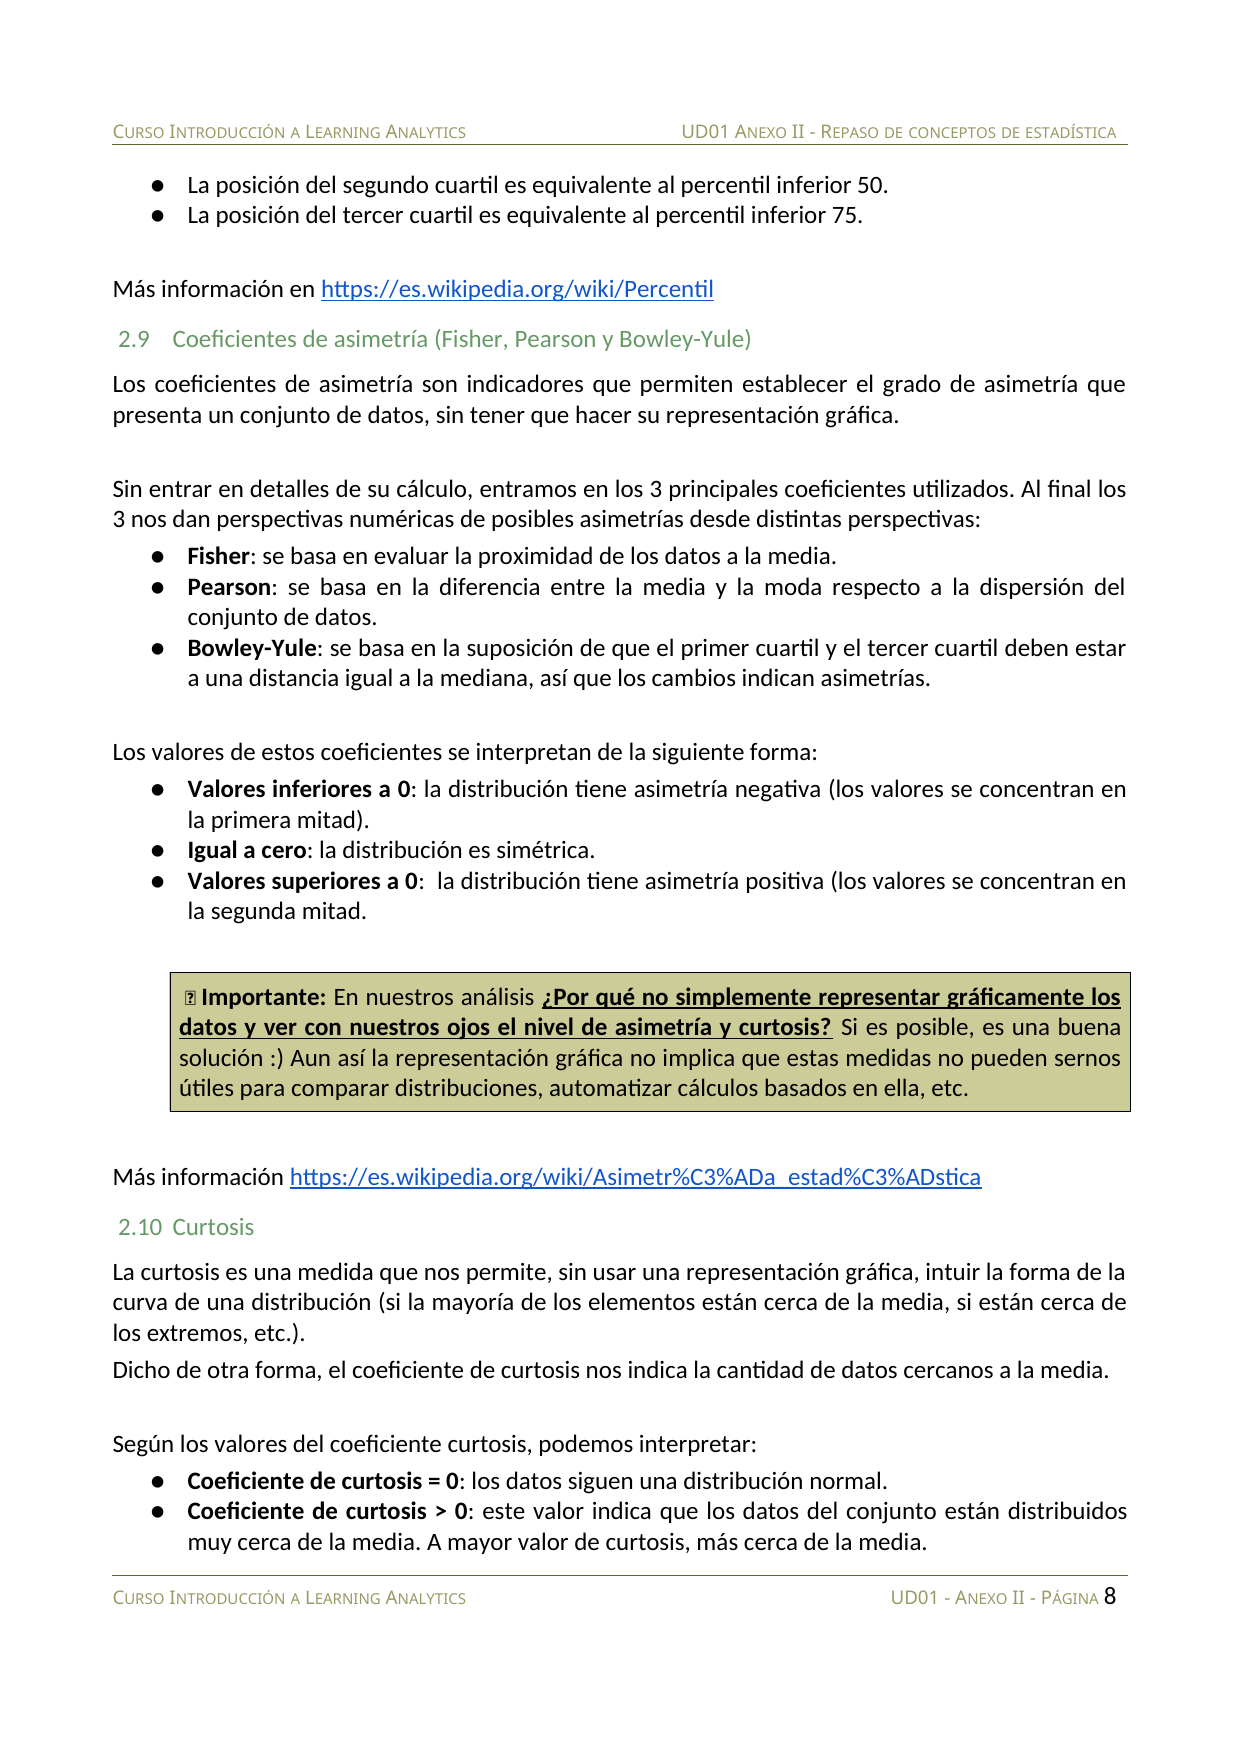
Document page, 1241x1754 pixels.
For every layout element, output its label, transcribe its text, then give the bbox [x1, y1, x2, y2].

text Los valores de estos coeficientes se interpretan de la siguiente forma: [112, 736, 1128, 767]
list La posición del tercer cuartil es equivalente al percentil inferior 75. [150, 199, 1128, 230]
list Bowley-Yule: se basa en la suposición de que el primer cuartil y el tercer cuartil deben estar a una distancia igual a la mediana, así que los cambios indican asimetrías. [150, 632, 1128, 693]
list Pearson: se basa en la diferencia entre la media y la moda respecto a la dispersión del conjunto de datos. [150, 571, 1128, 632]
text La curtosis es una medida que nos permite, sin usar una representación gráfica, intuir la forma de la curva de una distribución (si la mayoría de los elementos están cerca de la media, si están cerca de los extremos, etc.). [112, 1256, 1128, 1347]
list Coeficiente de curtosis = 0: los datos siguen una distribución normal. [150, 1465, 1128, 1495]
list La posición del segundo cuartil es equivalente al percentil inferior 50. [150, 169, 1128, 199]
text Dicho de otra forma, el coeficiente de curtosis nos indica la cantidad de datos cercanos a la media. [112, 1354, 1128, 1384]
list Valores superiores a 0: la distribución tiene asimetría positiva (los valores se concentran en la segunda mitad. [150, 865, 1128, 926]
list Igual a cero: la distribución es simétrica. [150, 834, 1128, 865]
text Según los valores del coeficiente curtosis, podemos interpretar: [112, 1428, 1128, 1458]
list Valores inferiores a 0: la distribución tiene asimetría negativa (los valores se concentran en la primera mitad). [150, 773, 1128, 834]
subtitle Curtosis [112, 1211, 1128, 1241]
text Más información https://es.wikipedia.org/wiki/Asimetr%C3%ADa_estad%C3%ADstica [112, 1161, 1128, 1192]
text Sin entrar en detalles de su cálculo, entramos en los 3 principales coeficientes utilizados. Al final los 3 nos dan perspectivas numéricas de posibles asimetrías desde distintas perspectivas: [112, 473, 1128, 534]
list Coeficiente de curtosis > 0: este valor indica que los datos del conjunto están distribuidos muy cerca de la media. A mayor valor de curtosis, más cerca de la media. [150, 1495, 1128, 1556]
text Los coeficientes de asimetría son indicadores que permiten establecer el grado de asimetría que presenta un conjunto de datos, sin tener que hacer su representación gráfica. [112, 368, 1128, 429]
list Fisher: se basa en evaluar la proximidad de los datos a la media. [150, 540, 1128, 571]
text 📖 Importante: En nuestros análisis ¿Por qué no simplemente representar gráficamente los datos y ver con nuestros ojos el nivel de asimetría y curtosis? Si es posible, es una buena solución :) Aun así la representación gráfica no implica que estas medidas no pueden sernos útiles para comparar distribuciones, automatizar cálculos basados en ella, etc. [171, 973, 1130, 1111]
subtitle Coeficientes de asimetría (Fisher, Pearson y Bowley-Yule) [112, 323, 1128, 353]
text Más información en https://es.wikipedia.org/wiki/Percentil [112, 273, 1128, 304]
